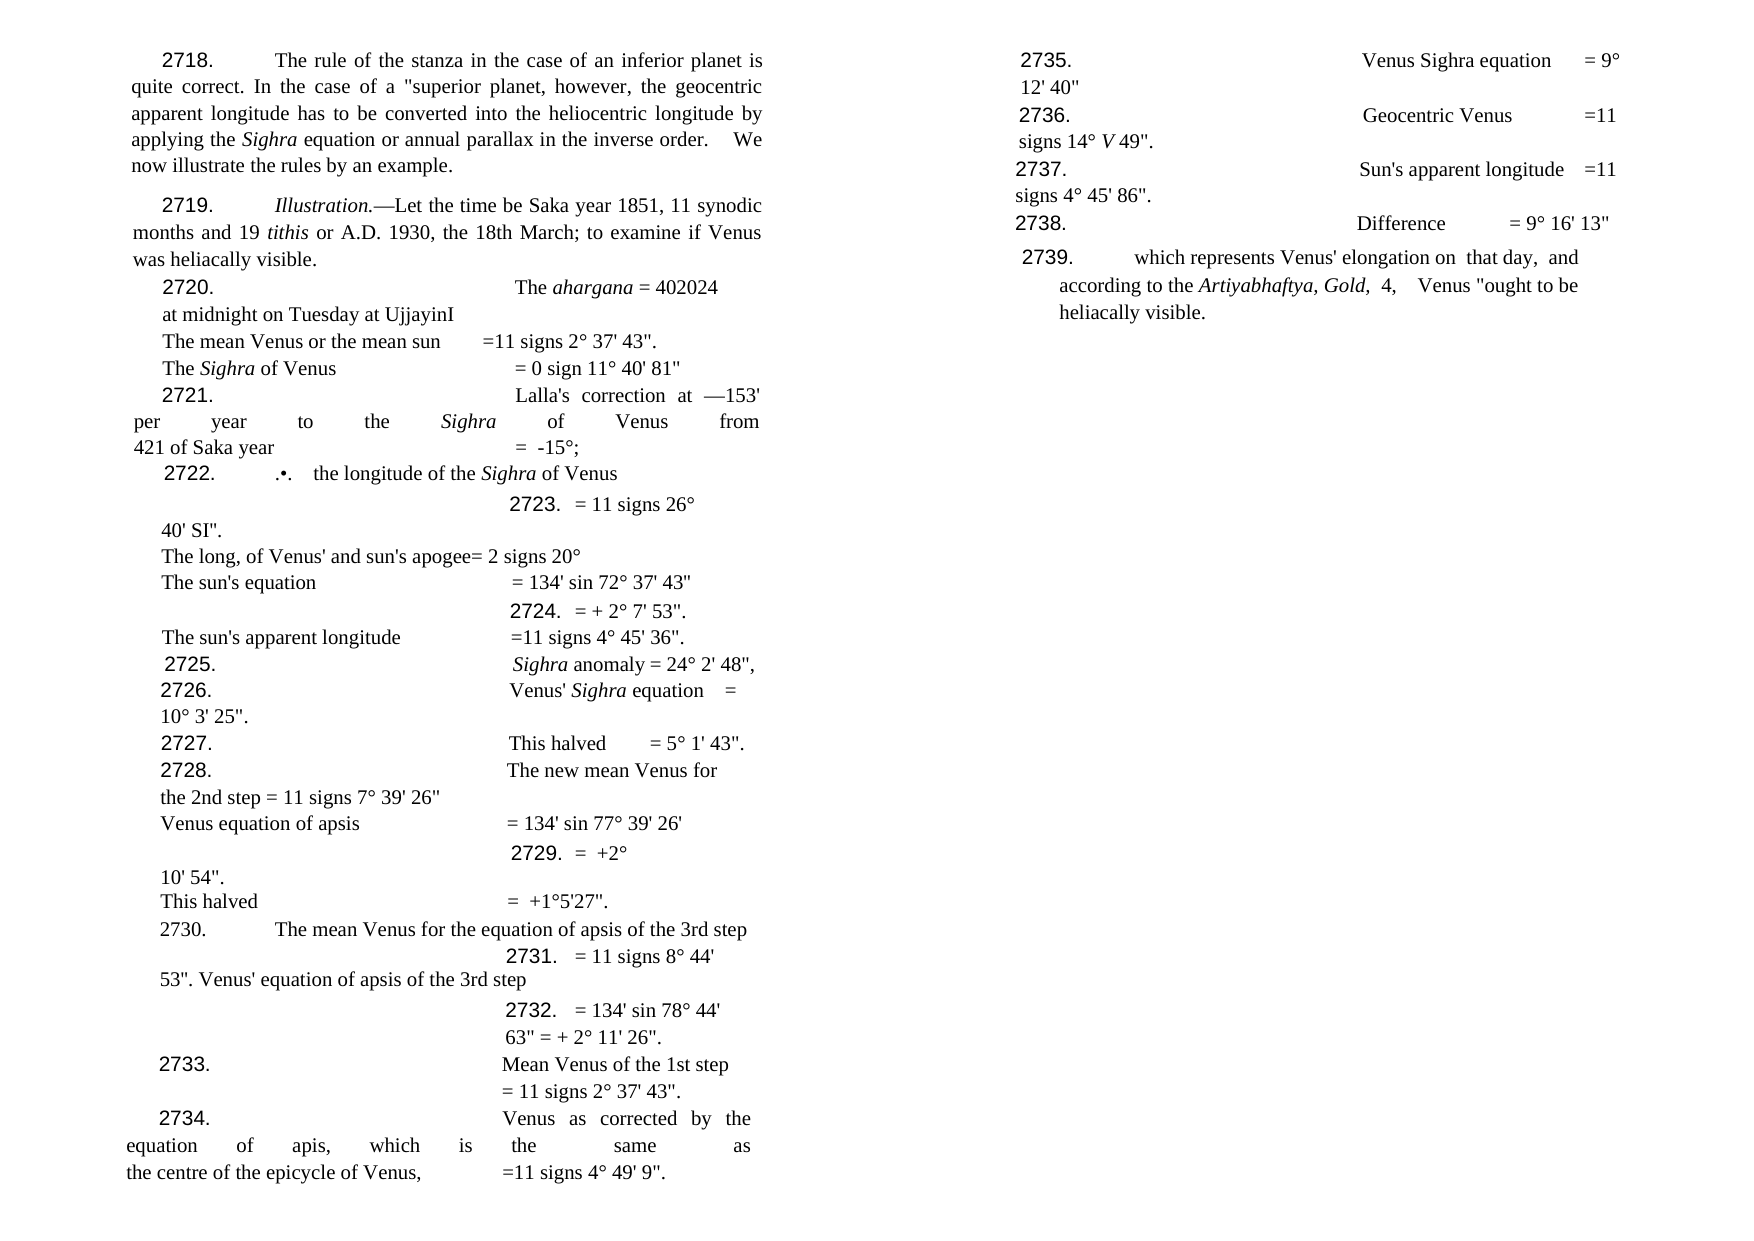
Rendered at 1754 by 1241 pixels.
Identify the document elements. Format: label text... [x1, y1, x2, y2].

list Sun's apparent longitude =11 signs 4° 45' 86". [1015, 154, 1629, 208]
list Lalla's correction at —153' per year to the Sighra of Venus from 421 of Saka year = -15°; [133, 382, 760, 460]
list = 134' sin 78° 44' 63" = + 2° 11' 26". [505, 996, 724, 1049]
list = +2° 10' 54". This halved = +1°5'27". [160, 841, 644, 913]
list = + 2° 7' 53". The sun's apparent longitude =11 signs 4° 45' 36". [162, 597, 724, 650]
list Difference = 9° 16' 13" [1015, 208, 1629, 235]
list Sighra anomaly = 24° 2' 48", [164, 650, 764, 676]
list = 11 signs 26° 40' SI''. The long, of Venus' and sun's apogee= 2 signs 20° The sun's equation = 134' sin 72° 37' 43'' [161, 490, 724, 594]
list The rule of the stanza in the case of an inferior planet is quite correct. In the case of a "superior planet, however, the geocentric apparent longitude has to be converted into the heliocentric longitude by applying the Sighra equation or annual parallax in the inverse order. We now illustrate the rules by an example. [131, 46, 764, 178]
list Venus as corrected by the equation of apis, which is the same as the centre of the epicycle of Venus, =11 signs 4° 49' 9". [126, 1103, 751, 1184]
list Venus Sighra equation = 9° 12' 40" [1020, 46, 1629, 100]
list .•. the longitude of the Sighra of Venus [163, 460, 764, 486]
list The mean Venus for the equation of apsis of the 3rd step [159, 917, 764, 941]
list Illustration.—Let the time be Saka year 1851, 11 synodic months and 19 tithis or A.D. 1930, the 18th March; to examine if Venus was heliacally visible. [133, 191, 763, 272]
list = 11 signs 8° 44' 53''. Venus' equation of apsis of the 3rd step [159, 944, 724, 992]
list Mean Venus of the 1st step = 11 signs 2° 37' 43". [158, 1049, 764, 1103]
list This halved = 5° 1' 43". [161, 729, 764, 756]
list Geocentric Venus =11 signs 14° V 49". [1019, 100, 1629, 154]
list The ahargana = 402024 at midnight on Tuesday at UjjayinI The mean Venus or the mean sun =11 signs 2° 37' 43". The Sighra of Venus = 0 sign 11° 40' 81" [162, 273, 724, 381]
list The new mean Venus for the 2nd step = 11 signs 7° 39' 26" Venus equation of apsis = 134' sin 77° 39' 26' [160, 757, 724, 836]
list which represents Venus' elongation on that day, and according to the Artiyabhaftya, Gold, 4, Venus "ought to be heliacally visible. [1022, 243, 1629, 325]
list Venus' Sighra equation = 10° 3' 25". [160, 676, 764, 729]
